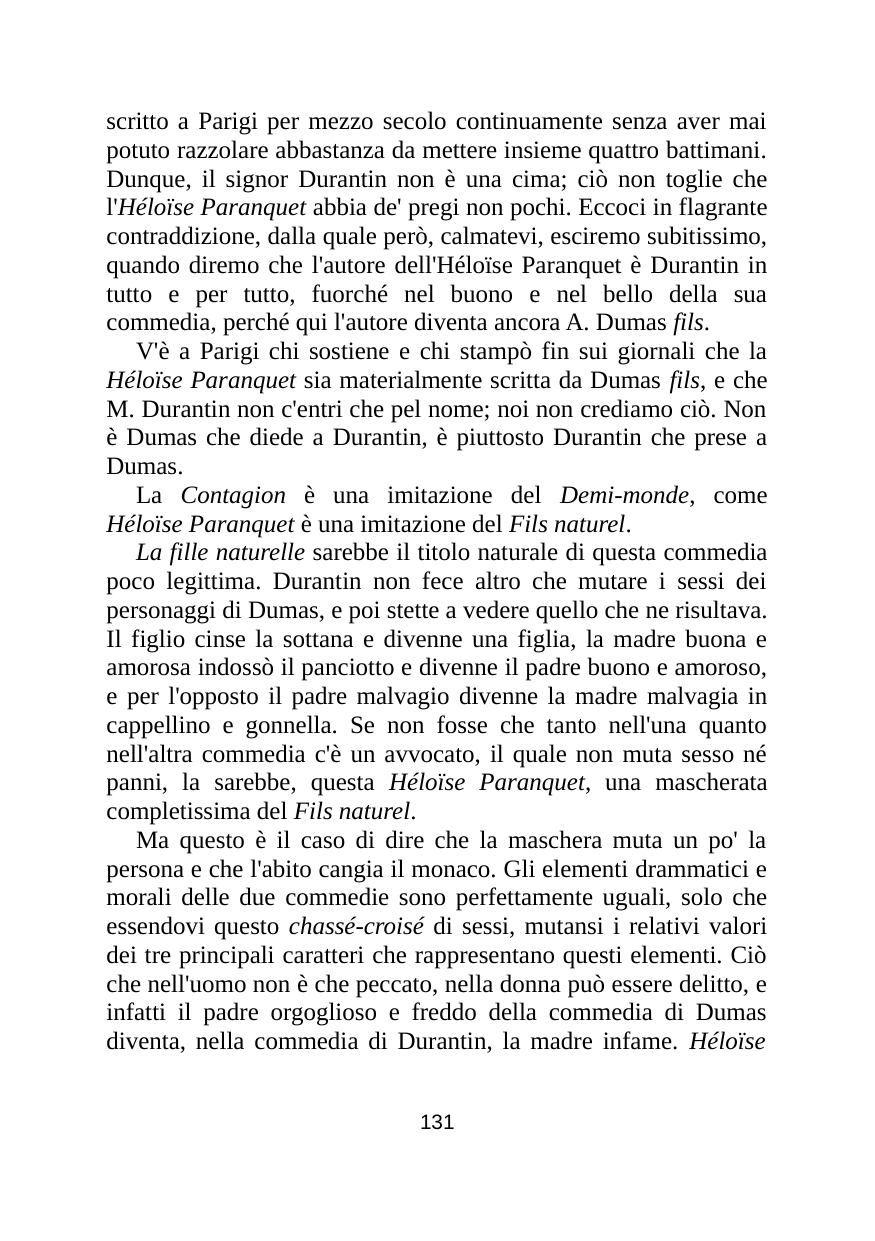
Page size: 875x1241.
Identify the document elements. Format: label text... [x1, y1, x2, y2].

text V'è a Parigi chi sostiene e chi stampò fin sui giornali che la Héloïse Paranquet sia materialmente scritta da Dumas fils, e che M. Durantin non c'entri che pel nome; noi non crediamo ciò. Non è Dumas che diede a Durantin, è piuttosto Durantin che prese a Dumas. [106, 336, 768, 480]
text Ma questo è il caso di dire che la maschera muta un po' la persona e che l'abito cangia il monaco. Gli elementi drammatici e morali delle due commedie sono perfettamente uguali, solo che essendovi questo chassé-croisé di sessi, mutansi i relativi valori dei tre principali caratteri che rappresentano questi elementi. Ciò che nell'uomo non è che peccato, nella donna può essere delitto, e infatti il padre orgoglioso e freddo della commedia di Dumas diventa, nella commedia di Durantin, la madre infame. Héloïse [106, 825, 768, 1055]
text La Contagion è una imitazione del Demi-monde, come Héloïse Paranquet è una imitazione del Fils naturel. [106, 480, 768, 537]
text La fille naturelle sarebbe il titolo naturale di questa commedia poco legittima. Durantin non fece altro che mutare i sessi dei personaggi di Dumas, e poi stette a vedere quello che ne risultava. Il figlio cinse la sottana e divenne una figlia, la madre buona e amorosa indossò il panciotto e divenne il padre buono e amoroso, e per l'opposto il padre malvagio divenne la madre malvagia in cappellino e gonnella. Se non fosse che tanto nell'una quanto nell'altra commedia c'è un avvocato, il quale non muta sesso né panni, la sarebbe, questa Héloïse Paranquet, una mascherata completissima del Fils naturel. [106, 537, 768, 825]
text scritto a Parigi per mezzo secolo continuamente senza aver mai potuto razzolare abbastanza da mettere insieme quattro battimani. Dunque, il signor Durantin non è una cima; ciò non toglie che l'Héloïse Paranquet abbia de' pregi non pochi. Eccoci in flagrante contraddizione, dalla quale però, calmatevi, esciremo subitissimo, quando diremo che l'autore dell'Héloïse Paranquet è Durantin in tutto e per tutto, fuorché nel buono e nel bello della sua commedia, perché qui l'autore diventa ancora A. Dumas fils. [106, 106, 768, 336]
